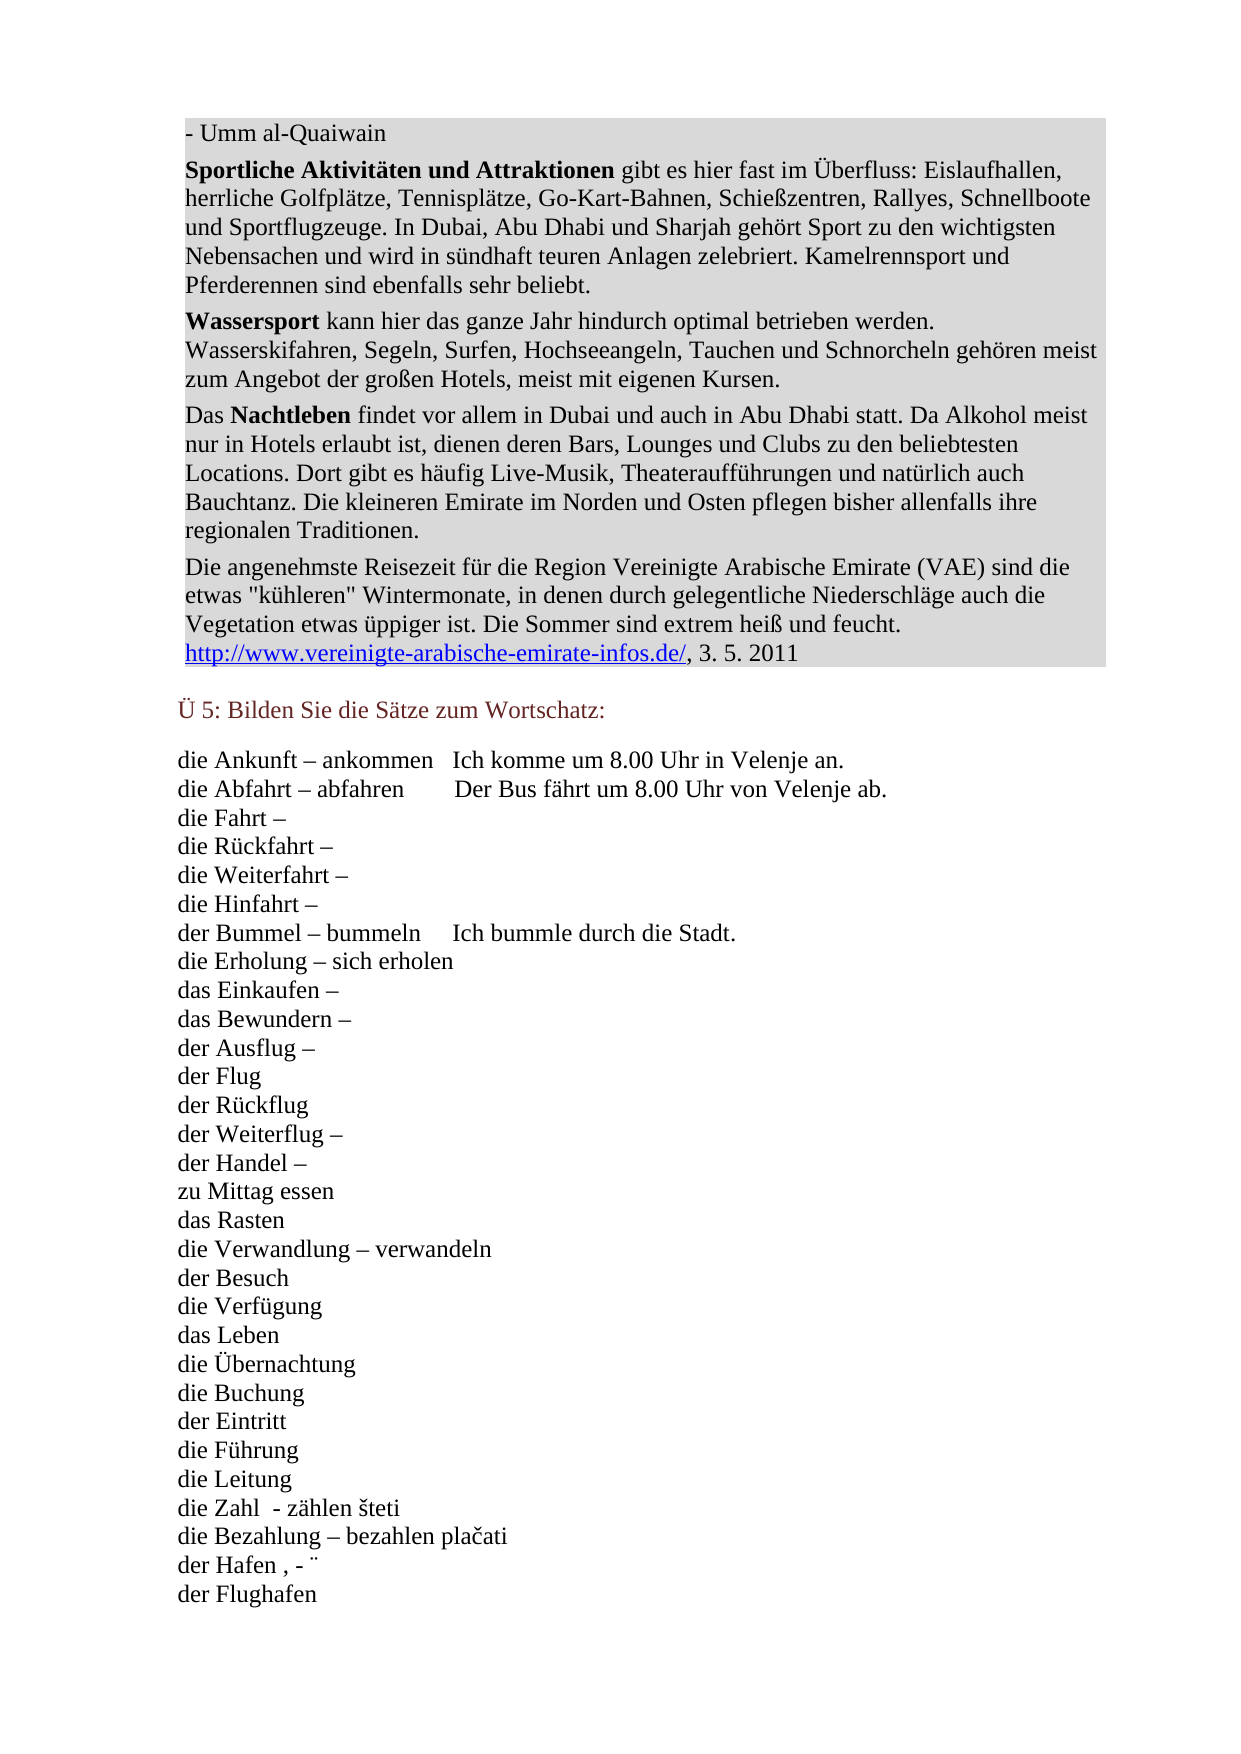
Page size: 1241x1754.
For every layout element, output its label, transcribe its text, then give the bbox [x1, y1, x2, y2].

text die Leitung [177, 1464, 1122, 1493]
text die Übernachtung [177, 1349, 1122, 1378]
text Wassersport kann hier das ganze Jahr hindurch optimal betrieben werden. Wasserskifahren, Segeln, Surfen, Hochseeangeln, Tauchen und Schnorcheln gehören meist zum Angebot der großen Hotels, meist mit eigenen Kursen. [185, 306, 1106, 392]
text die Rückfahrt – [177, 831, 1122, 860]
text die Ankunft – ankommen Ich komme um 8.00 Uhr in Velenje an. [177, 745, 1122, 774]
text der Flughafen [177, 1579, 1122, 1608]
text die Verwandlung – verwandeln [177, 1234, 1122, 1263]
text der Rückflug [177, 1090, 1122, 1119]
text die Weiterfahrt – [177, 860, 1122, 889]
text die Abfahrt – abfahren Der Bus fährt um 8.00 Uhr von Velenje ab. [177, 774, 1122, 803]
text das Einkaufen – [177, 975, 1122, 1004]
text die Zahl - zählen šteti [177, 1493, 1122, 1521]
text der Besuch [177, 1263, 1122, 1291]
text die Erholung – sich erholen [177, 946, 1122, 975]
text der Hafen , - ¨ [177, 1550, 1122, 1579]
text die Fahrt – [177, 803, 1122, 831]
text der Eintritt [177, 1406, 1122, 1435]
text die Hinfahrt – [177, 889, 1122, 918]
text zu Mittag essen [177, 1176, 1122, 1205]
text der Ausflug – [177, 1033, 1122, 1061]
text die Verfügung [177, 1291, 1122, 1320]
text die Führung [177, 1435, 1122, 1464]
text Sportliche Aktivitäten und Attraktionen gibt es hier fast im Überfluss: Eislaufhallen, herrliche Golfplätze, Tennisplätze, Go-Kart-Bahnen, Schießzentren, Rallyes, Schnellboote und Sportflugzeuge. In Dubai, Abu Dhabi und Sharjah gehört Sport zu den wichtigsten Nebensachen und wird in sündhaft teuren Anlagen zelebriert. Kamelrennsport und Pferderennen sind ebenfalls sehr beliebt. [185, 155, 1106, 298]
text der Bummel – bummeln Ich bummle durch die Stadt. [177, 918, 1122, 946]
text Ü 5: Bilden Sie die Sätze zum Wortschatz: [177, 696, 1122, 724]
text das Bewundern – [177, 1004, 1122, 1033]
text der Handel – [177, 1148, 1122, 1176]
text der Flug [177, 1061, 1122, 1090]
text Die angenehmste Reisezeit für die Region Vereinigte Arabische Emirate (VAE) sind die etwas "kühleren" Wintermonate, in denen durch gelegentliche Niederschläge auch die Vegetation etwas üppiger ist. Die Sommer sind extrem heiß und feucht. http://www.vereinigte-arabische-emirate-infos.de/, 3. 5. 2011 [185, 552, 1106, 667]
text - Umm al-Quaiwain [185, 118, 1106, 147]
text die Buchung [177, 1378, 1122, 1406]
text die Bezahlung – bezahlen plačati [177, 1521, 1122, 1550]
text der Weiterflug – [177, 1119, 1122, 1148]
text Das Nachtleben findet vor allem in Dubai und auch in Abu Dhabi statt. Da Alkohol meist nur in Hotels erlaubt ist, dienen deren Bars, Lounges und Clubs zu den beliebtesten Locations. Dort gibt es häufig Live-Musik, Theateraufführungen und natürlich auch Bauchtanz. Die kleineren Emirate im Norden und Osten pflegen bisher allenfalls ihre regionalen Traditionen. [185, 400, 1106, 544]
text das Leben [177, 1320, 1122, 1349]
text das Rasten [177, 1205, 1122, 1234]
